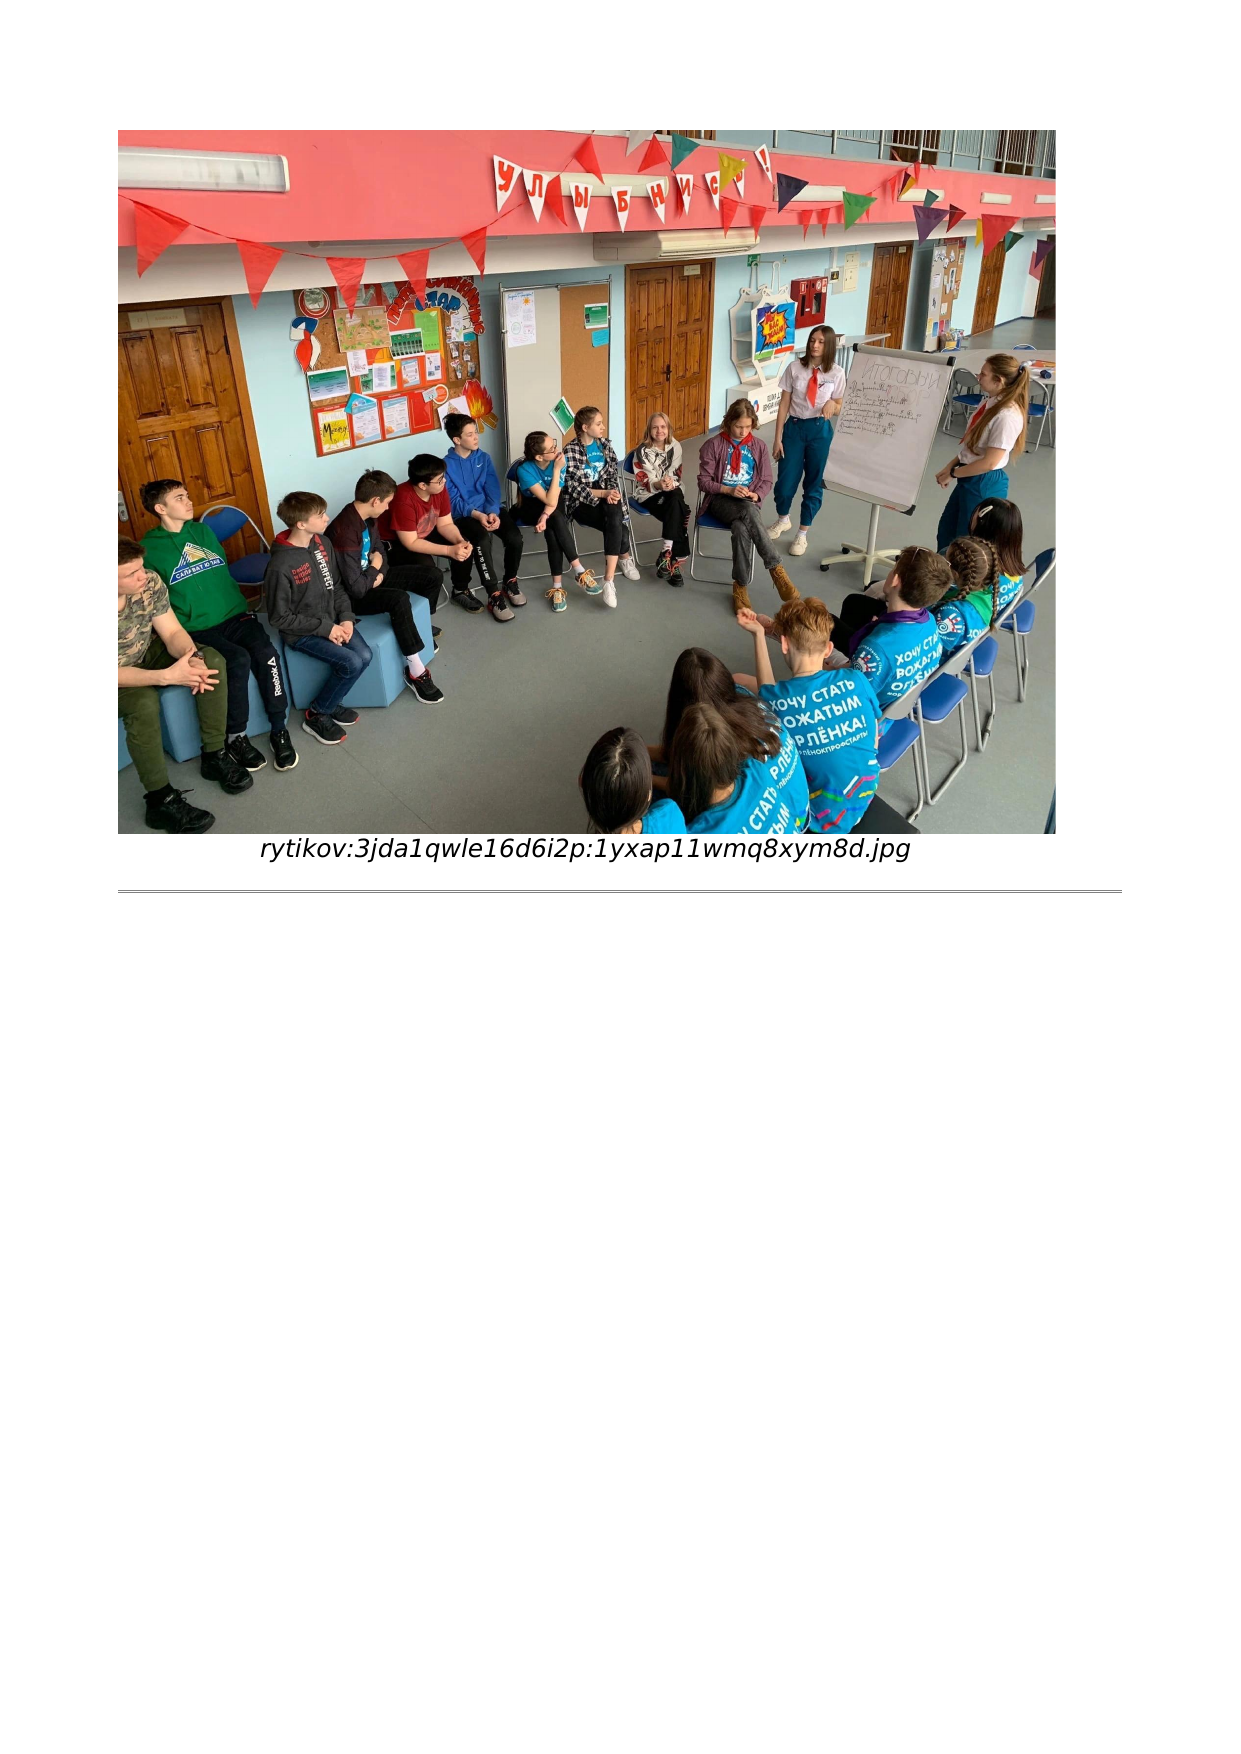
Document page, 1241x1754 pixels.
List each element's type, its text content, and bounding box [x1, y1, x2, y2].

picture [793, 801, 831, 834]
picture [812, 680, 855, 702]
picture [768, 803, 790, 834]
picture [742, 827, 748, 834]
picture [896, 645, 920, 665]
picture [801, 732, 867, 757]
picture [807, 715, 866, 745]
picture [750, 788, 776, 830]
picture [118, 130, 1056, 834]
picture [823, 696, 861, 717]
text rytikov:3jda1qwle16d6i2p:1yxap11wmq8xym8d.jpg [118, 834, 1056, 863]
picture [804, 762, 843, 802]
picture [822, 807, 862, 831]
